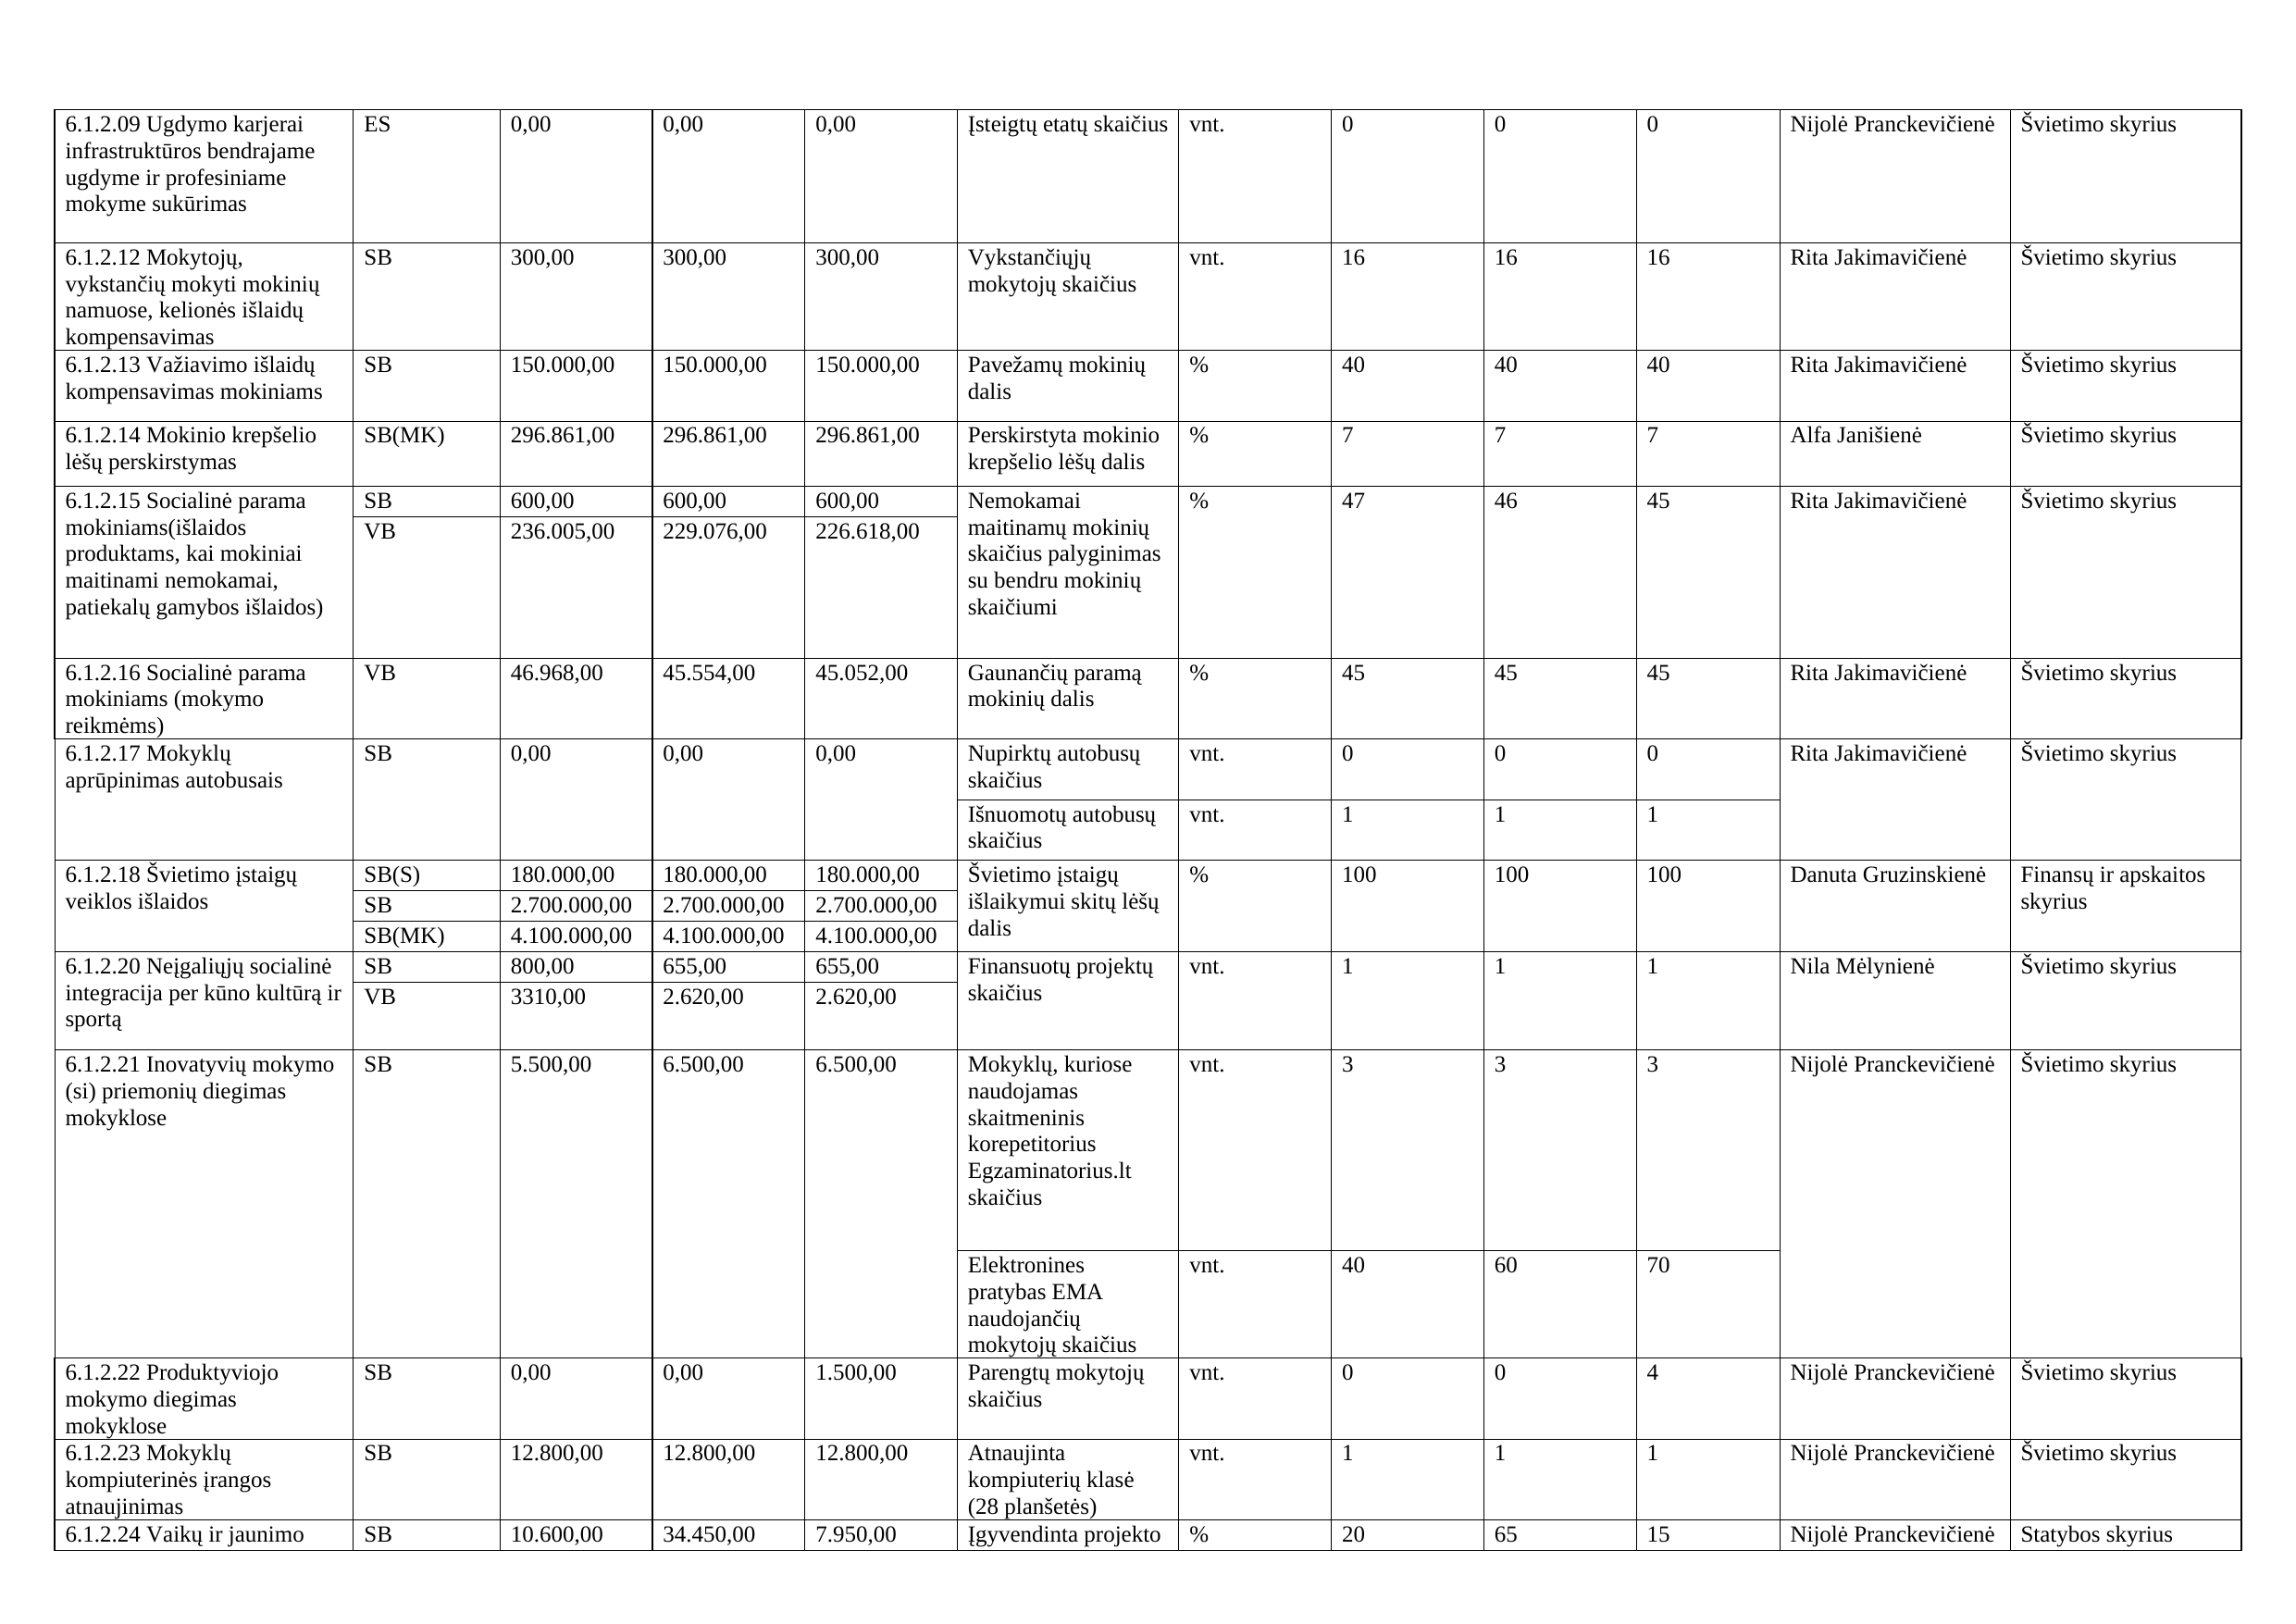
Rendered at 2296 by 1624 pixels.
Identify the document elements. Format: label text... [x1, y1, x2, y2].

table_cell 60 [1484, 1251, 1636, 1357]
table_cell 150.000,00 [501, 351, 652, 420]
table_cell Nijolė Pranckevičienė [1781, 1358, 2010, 1438]
table_cell Atnaujinta kompiuterių klasė (28 planšetės) [958, 1440, 1178, 1519]
table_cell VB [354, 517, 500, 658]
table_cell 45 [1637, 487, 1780, 658]
table_cell ES [354, 110, 500, 242]
table_cell 12.800,00 [501, 1440, 652, 1519]
table_cell % [1179, 861, 1331, 951]
table_cell 4.100.000,00 [805, 922, 957, 951]
table_cell 7 [1484, 422, 1636, 486]
table_cell 0 [1484, 1358, 1636, 1438]
table_cell Švietimo skyrius [2011, 422, 2240, 486]
table_cell Mokyklų, kuriose naudojamas skaitmeninis korepetitorius Egzaminatorius.lt skaičius [958, 1050, 1178, 1250]
table_cell Vykstančiųjų mokytojų skaičius [958, 243, 1178, 350]
table_cell 0,00 [653, 1358, 804, 1438]
table_cell vnt. [1179, 1050, 1331, 1250]
table_cell 180.000,00 [805, 861, 957, 890]
table_cell 300,00 [653, 243, 804, 350]
table_cell 1 [1637, 800, 1780, 860]
table_cell 4.100.000,00 [653, 922, 804, 951]
table_cell 0,00 [501, 1358, 652, 1438]
table_cell Gaunančių paramą mokinių dalis [958, 659, 1178, 738]
table_cell 229.076,00 [653, 517, 804, 658]
table_cell 2.700.000,00 [653, 891, 804, 921]
table_cell Nijolė Pranckevičienė [1781, 110, 2010, 242]
table_cell 600,00 [805, 487, 957, 516]
table_cell 6.1.2.24 Vaikų ir jaunimo [56, 1520, 353, 1550]
table_cell Perskirstyta mokinio krepšelio lėšų dalis [958, 422, 1178, 486]
table_cell 1 [1637, 1440, 1780, 1519]
table_cell VB [354, 983, 500, 1049]
table_cell 45 [1332, 659, 1483, 738]
table_cell Švietimo skyrius [2011, 110, 2240, 242]
table_cell 2.700.000,00 [501, 891, 652, 921]
table_cell Švietimo skyrius [2011, 739, 2240, 860]
table_cell 6.1.2.15 Socialinė parama mokiniams(išlaidos produktams, kai mokiniai maitinami nemokamai, patiekalų gamybos išlaidos) [56, 487, 353, 658]
table_cell 40 [1332, 351, 1483, 420]
table_cell Pavežamų mokinių dalis [958, 351, 1178, 420]
table_cell Nijolė Pranckevičienė [1781, 1520, 2010, 1550]
table_cell 0,00 [805, 110, 957, 242]
table_cell Švietimo įstaigų išlaikymui skitų lėšų dalis [958, 861, 1178, 951]
table_cell Nila Mėlynienė [1781, 952, 2010, 1049]
table_cell 46 [1484, 487, 1636, 658]
table_cell 65 [1484, 1520, 1636, 1550]
table_cell 226.618,00 [805, 517, 957, 658]
table_cell 5.500,00 [501, 1050, 652, 1357]
table_cell SB [354, 1050, 500, 1357]
table_cell 10.600,00 [501, 1520, 652, 1550]
table_cell Švietimo skyrius [2011, 487, 2240, 658]
table_cell 1 [1332, 800, 1483, 860]
table_cell 150.000,00 [805, 351, 957, 420]
table_cell Finansuotų projektų skaičius [958, 952, 1178, 1049]
table_cell 1 [1332, 952, 1483, 1049]
table_cell % [1179, 487, 1331, 658]
table_cell SB [354, 1520, 500, 1550]
table_cell 800,00 [501, 952, 652, 982]
table_cell Rita Jakimavičienė [1781, 659, 2010, 738]
table_cell 46.968,00 [501, 659, 652, 738]
table_cell 2.700.000,00 [805, 891, 957, 921]
table_cell 2.620,00 [805, 983, 957, 1049]
table_cell 45.052,00 [805, 659, 957, 738]
table_cell Švietimo skyrius [2011, 952, 2240, 1049]
table_cell vnt. [1179, 800, 1331, 860]
table_cell 40 [1484, 351, 1636, 420]
table_cell Švietimo skyrius [2011, 1440, 2240, 1519]
table_cell 6.1.2.14 Mokinio krepšelio lėšų perskirstymas [56, 422, 353, 486]
table_cell 0,00 [501, 739, 652, 860]
table_cell 0 [1332, 1358, 1483, 1438]
table_cell 0,00 [653, 739, 804, 860]
table_cell Švietimo skyrius [2011, 1358, 2240, 1438]
table_cell SB [354, 1358, 500, 1438]
table_cell 6.1.2.20 Neįgaliųjų socialinė integracija per kūno kultūrą ir sportą [56, 952, 353, 1049]
table_cell 40 [1332, 1251, 1483, 1357]
table_cell 15 [1637, 1520, 1780, 1550]
table_cell 7 [1332, 422, 1483, 486]
table_cell 6.1.2.22 Produktyviojo mokymo diegimas mokyklose [56, 1358, 353, 1438]
table_cell 0 [1637, 110, 1780, 242]
table_cell SB [354, 952, 500, 982]
table_cell vnt. [1179, 952, 1331, 1049]
table_cell 6.500,00 [805, 1050, 957, 1357]
table_cell 100 [1637, 861, 1780, 951]
table_cell 2.620,00 [653, 983, 804, 1049]
table_cell vnt. [1179, 110, 1331, 242]
table_cell Elektronines pratybas EMA naudojančių mokytojų skaičius [958, 1251, 1178, 1357]
table_cell 16 [1332, 243, 1483, 350]
table_cell SB(MK) [354, 422, 500, 486]
table_cell 12.800,00 [805, 1440, 957, 1519]
table_cell Danuta Gruzinskienė [1781, 861, 2010, 951]
table_cell Įsteigtų etatų skaičius [958, 110, 1178, 242]
table_cell SB [354, 243, 500, 350]
table_cell vnt. [1179, 1251, 1331, 1357]
table_cell 6.1.2.09 Ugdymo karjerai infrastruktūros bendrajame ugdyme ir profesiniame mokyme sukūrimas [56, 110, 353, 242]
table_cell Parengtų mokytojų skaičius [958, 1358, 1178, 1438]
table_cell 100 [1484, 861, 1636, 951]
table_cell Rita Jakimavičienė [1781, 739, 2010, 860]
table_cell Nupirktų autobusų skaičius [958, 739, 1178, 800]
table_cell 16 [1637, 243, 1780, 350]
table_cell 3310,00 [501, 983, 652, 1049]
table_cell SB [354, 739, 500, 860]
table_cell 0 [1332, 739, 1483, 800]
table_cell SB(MK) [354, 922, 500, 951]
table_cell % [1179, 422, 1331, 486]
table_cell Išnuomotų autobusų skaičius [958, 800, 1178, 860]
table_cell 1 [1484, 952, 1636, 1049]
table_cell 0,00 [805, 739, 957, 860]
table_cell 655,00 [805, 952, 957, 982]
table_cell % [1179, 351, 1331, 420]
table_cell Švietimo skyrius [2011, 243, 2240, 350]
table_cell 4 [1637, 1358, 1780, 1438]
table_cell % [1179, 659, 1331, 738]
table_cell 6.1.2.17 Mokyklų aprūpinimas autobusais [56, 739, 353, 860]
table_cell SB(S) [354, 861, 500, 890]
table_cell 6.1.2.18 Švietimo įstaigų veiklos išlaidos [56, 861, 353, 951]
table_cell 296.861,00 [501, 422, 652, 486]
table_cell 180.000,00 [653, 861, 804, 890]
table_cell 6.1.2.16 Socialinė parama mokiniams (mokymo reikmėms) [56, 659, 353, 738]
table_cell 7 [1637, 422, 1780, 486]
table_cell 70 [1637, 1251, 1780, 1357]
table_cell Alfa Janišienė [1781, 422, 2010, 486]
table_cell Švietimo skyrius [2011, 351, 2240, 420]
table_cell 1 [1332, 1440, 1483, 1519]
table_cell Statybos skyrius [2011, 1520, 2240, 1550]
table_cell Nijolė Pranckevičienė [1781, 1440, 2010, 1519]
table_cell 1 [1637, 952, 1780, 1049]
table_cell 16 [1484, 243, 1636, 350]
table_cell 0 [1332, 110, 1483, 242]
table_cell 0 [1484, 110, 1636, 242]
table_cell vnt. [1179, 1440, 1331, 1519]
table_cell 296.861,00 [805, 422, 957, 486]
table_cell 236.005,00 [501, 517, 652, 658]
table_cell 6.500,00 [653, 1050, 804, 1357]
table_cell Įgyvendinta projekto [958, 1520, 1178, 1550]
table_cell 300,00 [501, 243, 652, 350]
table_cell 1 [1484, 800, 1636, 860]
table_cell 600,00 [653, 487, 804, 516]
table_cell vnt. [1179, 1358, 1331, 1438]
table_cell 3 [1484, 1050, 1636, 1250]
table_cell 7.950,00 [805, 1520, 957, 1550]
table_cell 6.1.2.21 Inovatyvių mokymo (si) priemonių diegimas mokyklose [56, 1050, 353, 1357]
table_cell 6.1.2.13 Važiavimo išlaidų kompensavimas mokiniams [56, 351, 353, 420]
table_cell Rita Jakimavičienė [1781, 351, 2010, 420]
table_cell VB [354, 659, 500, 738]
table_cell Rita Jakimavičienė [1781, 487, 2010, 658]
table_cell vnt. [1179, 243, 1331, 350]
table_cell 300,00 [805, 243, 957, 350]
table_cell 40 [1637, 351, 1780, 420]
table_cell 6.1.2.23 Mokyklų kompiuterinės įrangos atnaujinimas [56, 1440, 353, 1519]
table_cell Finansų ir apskaitos skyrius [2011, 861, 2240, 951]
table_cell 0,00 [501, 110, 652, 242]
table_cell 1 [1484, 1440, 1636, 1519]
table_cell Nemokamai maitinamų mokinių skaičius palyginimas su bendru mokinių skaičiumi [958, 487, 1178, 658]
table_cell 6.1.2.12 Mokytojų, vykstančių mokyti mokinių namuose, kelionės išlaidų kompensavimas [56, 243, 353, 350]
table_cell Švietimo skyrius [2011, 659, 2240, 738]
table_cell 12.800,00 [653, 1440, 804, 1519]
table_cell 655,00 [653, 952, 804, 982]
table_cell 100 [1332, 861, 1483, 951]
table_cell 3 [1637, 1050, 1780, 1250]
table_cell 296.861,00 [653, 422, 804, 486]
table_cell 20 [1332, 1520, 1483, 1550]
table_cell vnt. [1179, 739, 1331, 800]
table_cell SB [354, 487, 500, 516]
table_cell 180.000,00 [501, 861, 652, 890]
table_cell 3 [1332, 1050, 1483, 1250]
table_cell SB [354, 351, 500, 420]
table_cell 0 [1484, 739, 1636, 800]
table_cell 1.500,00 [805, 1358, 957, 1438]
table_cell % [1179, 1520, 1331, 1550]
table_cell Rita Jakimavičienė [1781, 243, 2010, 350]
table_cell Nijolė Pranckevičienė [1781, 1050, 2010, 1357]
table_cell 45 [1637, 659, 1780, 738]
table_cell 150.000,00 [653, 351, 804, 420]
table_cell 45 [1484, 659, 1636, 738]
table_cell 45.554,00 [653, 659, 804, 738]
table_cell 34.450,00 [653, 1520, 804, 1550]
table_cell SB [354, 891, 500, 921]
table_cell 47 [1332, 487, 1483, 658]
table_cell 600,00 [501, 487, 652, 516]
table_cell SB [354, 1440, 500, 1519]
table_cell 0 [1637, 739, 1780, 800]
table_cell 0,00 [653, 110, 804, 242]
table_cell 4.100.000,00 [501, 922, 652, 951]
table_cell Švietimo skyrius [2011, 1050, 2240, 1357]
